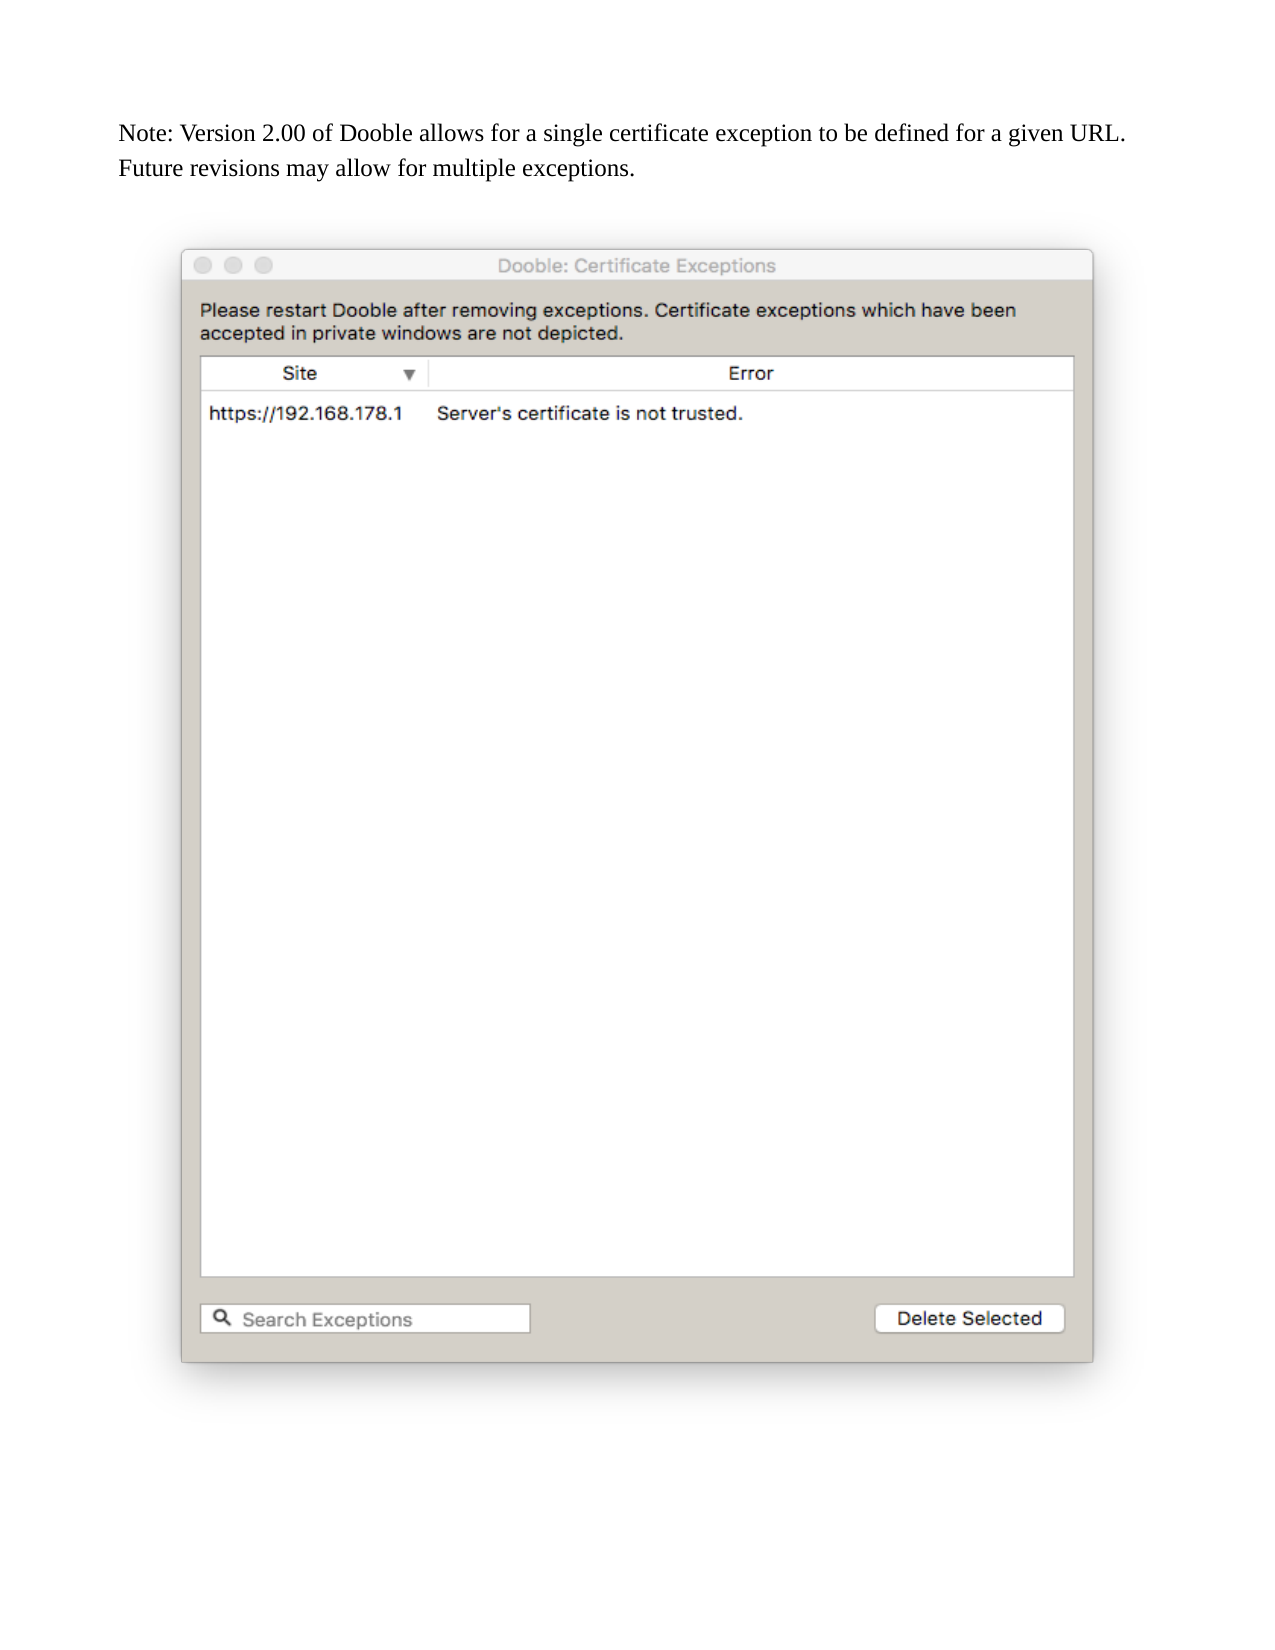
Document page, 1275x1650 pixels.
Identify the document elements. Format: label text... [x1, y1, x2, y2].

text Note: Version 2.00 of Dooble allows for a single certificate exception to be defined for a given URL. Future revisions may allow for multiple exceptions. [118, 118, 1157, 181]
picture [118, 201, 1157, 1434]
